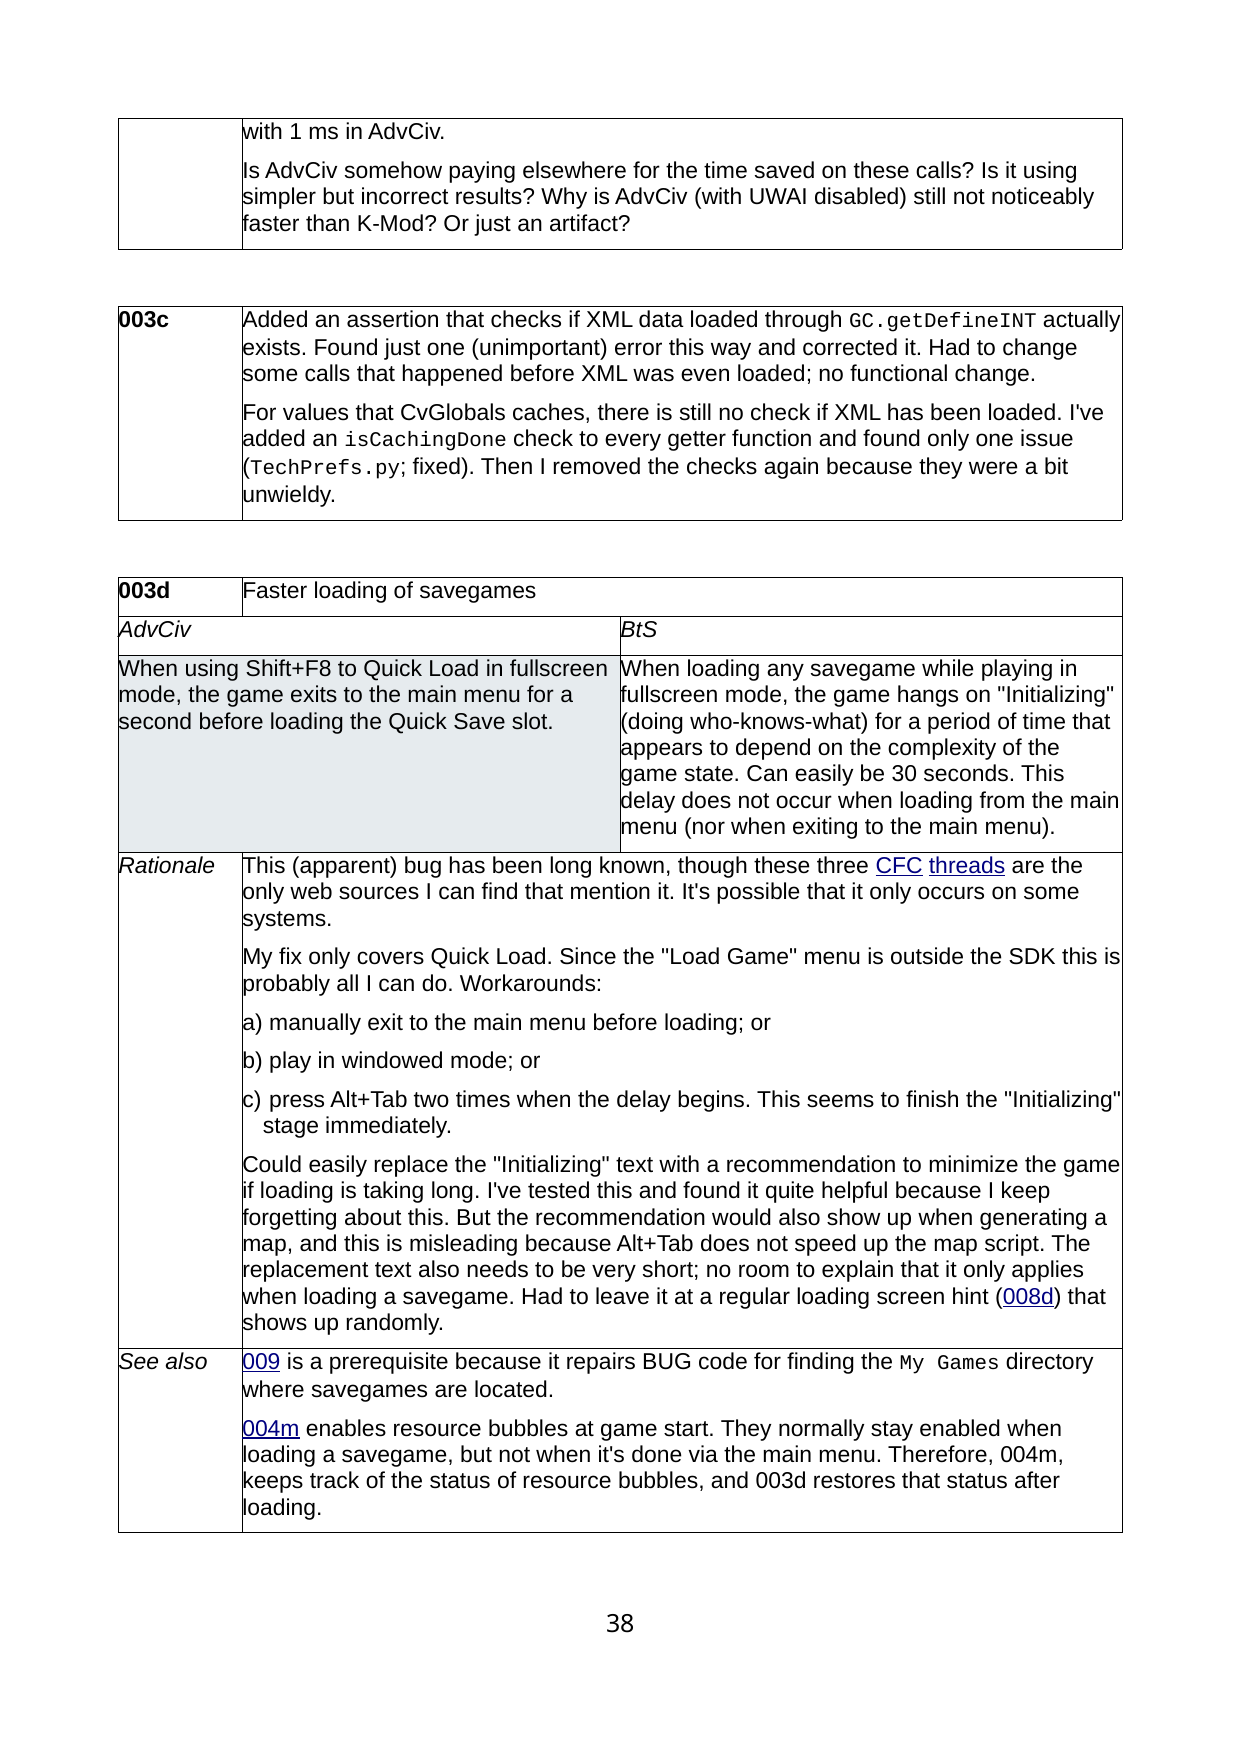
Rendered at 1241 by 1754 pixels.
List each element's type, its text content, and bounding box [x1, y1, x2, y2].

table_cell 009 is a prerequisite because it repairs BUG code for finding the My Games directory where savegames are located. 004m enables resource bubbles at game start. They normally stay enabled when loading a savegame, but not when it's done via the main menu. Therefore, 004m, keeps track of the status of resource bubbles, and 003d restores that status after loading. [243, 1349, 1122, 1532]
table_cell [119, 119, 242, 248]
table_cell When using Shift+F8 to Quick Load in fullscreen mode, the game exits to the main menu for a second before loading the Quick Save slot. [119, 656, 620, 852]
table_header 003d [119, 578, 242, 616]
table_header Faster loading of savegames [243, 578, 1122, 616]
table_cell Rationale [119, 853, 242, 1348]
table_cell AdvCiv [119, 617, 620, 655]
table_cell This (apparent) bug has been long known, though these three CFC threads are the only web sources I can find that mention it. It's possible that it only occurs on some systems. My fix only covers Quick Load. Since the "Load Game" menu is outside the SDK this is probably all I can do. Workarounds: manually exit to the main menu before loading; or play in windowed mode; or press Alt+Tab two times when the delay begins. This seems to finish the "Initializing" stage immediately. Could easily replace the "Initializing" text with a recommendation to minimize the game if loading is taking long. I've tested this and found it quite helpful because I keep forgetting about this. But the recommendation would also show up when generating a map, and this is misleading because Alt+Tab does not speed up the map script. The replacement text also needs to be very short; no room to explain that it only applies when loading a savegame. Had to leave it at a regular loading screen hint (008d) that shows up randomly. [243, 853, 1122, 1348]
table_header 003c [119, 307, 242, 519]
table_cell When loading any savegame while playing in fullscreen mode, the game hangs on "Initializing" (doing who-knows-what) for a period of time that appears to depend on the complexity of the game state. Can easily be 30 seconds. This delay does not occur when loading from the main menu (nor when exiting to the main menu). [621, 656, 1122, 852]
table_cell See also [119, 1349, 242, 1532]
table_header Added an assertion that checks if XML data loaded through GC.getDefineINT actually exists. Found just one (unimportant) error this way and corrected it. Had to change some calls that happened before XML was even loaded; no functional change. For values that CvGlobals caches, there is still no check if XML has been loaded. I've added an isCachingDone check to every getter function and found only one issue (TechPrefs.py; fixed). Then I removed the checks again because they were a bit unwieldy. [243, 307, 1122, 519]
table_cell with 1 ms in AdvCiv. Is AdvCiv somehow paying elsewhere for the time saved on these calls? Is it using simpler but incorrect results? Why is AdvCiv (with UWAI disabled) still not noticeably faster than K-Mod? Or just an artifact? [243, 119, 1122, 248]
table_cell BtS [621, 617, 1122, 655]
